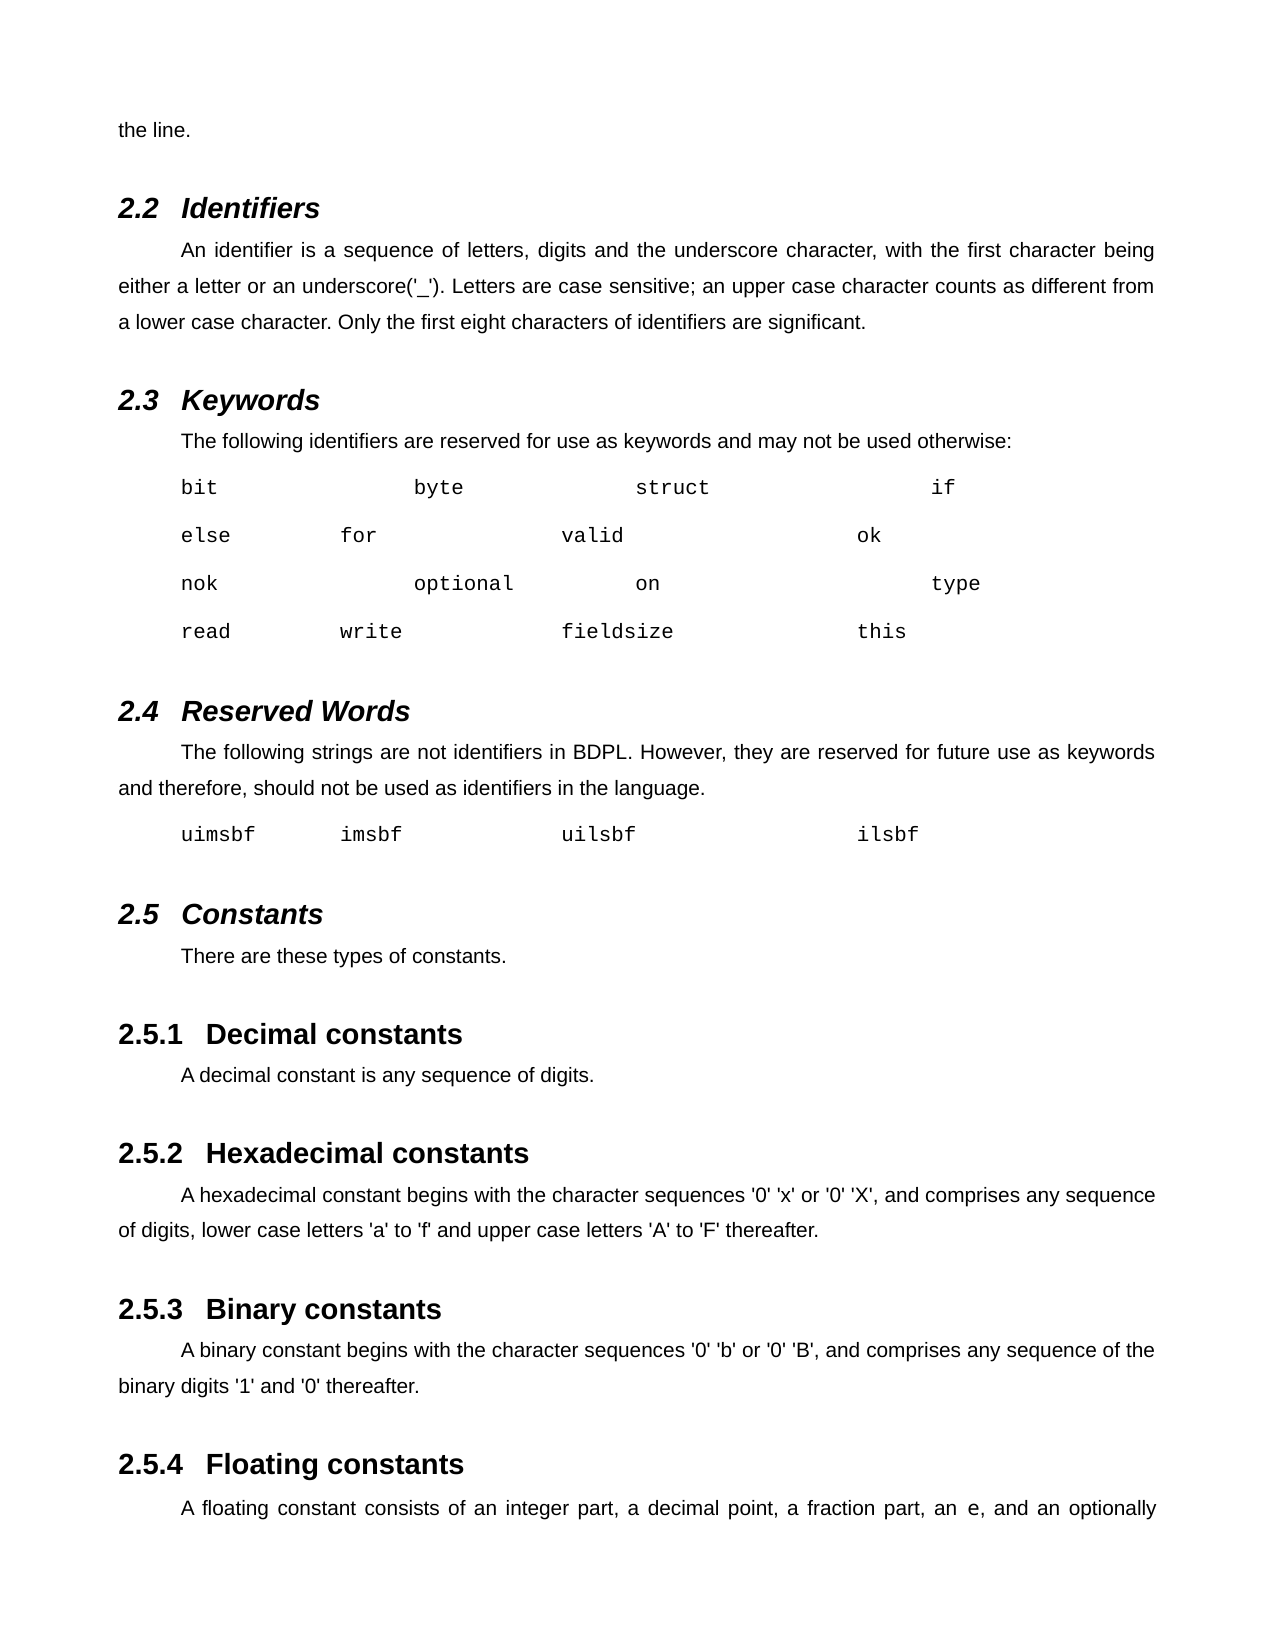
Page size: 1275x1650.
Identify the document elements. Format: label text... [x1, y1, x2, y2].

text A floating constant consists of an integer part, a decimal point, a fraction part, an e, and an optionally [118, 1493, 1157, 1522]
text The following identifiers are reserved for use as keywords and may not be used otherwise: [118, 429, 1157, 453]
text A hexadecimal constant begins with the character sequences '0' 'x' or '0' 'X', and comprises any sequence of digits, lower case letters 'a' to 'f' and upper case letters 'A' to 'F' thereafter. [118, 1182, 1157, 1242]
text There are these types of constants. [118, 943, 1157, 967]
subtitle Decimal constants [118, 1017, 1157, 1050]
text the line. [118, 118, 1157, 142]
subtitle Hexadecimal constants [118, 1136, 1157, 1170]
text nok optional on type [118, 573, 1157, 597]
subtitle Identifiers [118, 192, 1157, 225]
text A decimal constant is any sequence of digits. [118, 1063, 1157, 1087]
text uimsbf imsbf uilsbf ilsbf [118, 824, 1157, 848]
text else for valid ok [118, 525, 1157, 549]
text bit byte struct if [118, 477, 1157, 501]
text A binary constant begins with the character sequences '0' 'b' or '0' 'B', and comprises any sequence of the binary digits '1' and '0' thereafter. [118, 1338, 1157, 1398]
subtitle Floating constants [118, 1447, 1157, 1481]
text An identifier is a sequence of letters, digits and the underscore character, with the first character being either a letter or an underscore('_'). Letters are case sensitive; an upper case character counts as different from a lower case character. Only the first eight characters of identifiers are significant. [118, 238, 1157, 333]
subtitle Keywords [118, 383, 1157, 416]
subtitle Constants [118, 897, 1157, 931]
text The following strings are not identifiers in BDPL. However, they are reserved for future use as keywords and therefore, should not be used as identifiers in the language. [118, 740, 1157, 800]
subtitle Binary constants [118, 1292, 1157, 1325]
text read write fieldsize this [118, 621, 1157, 645]
subtitle Reserved Words [118, 694, 1157, 728]
